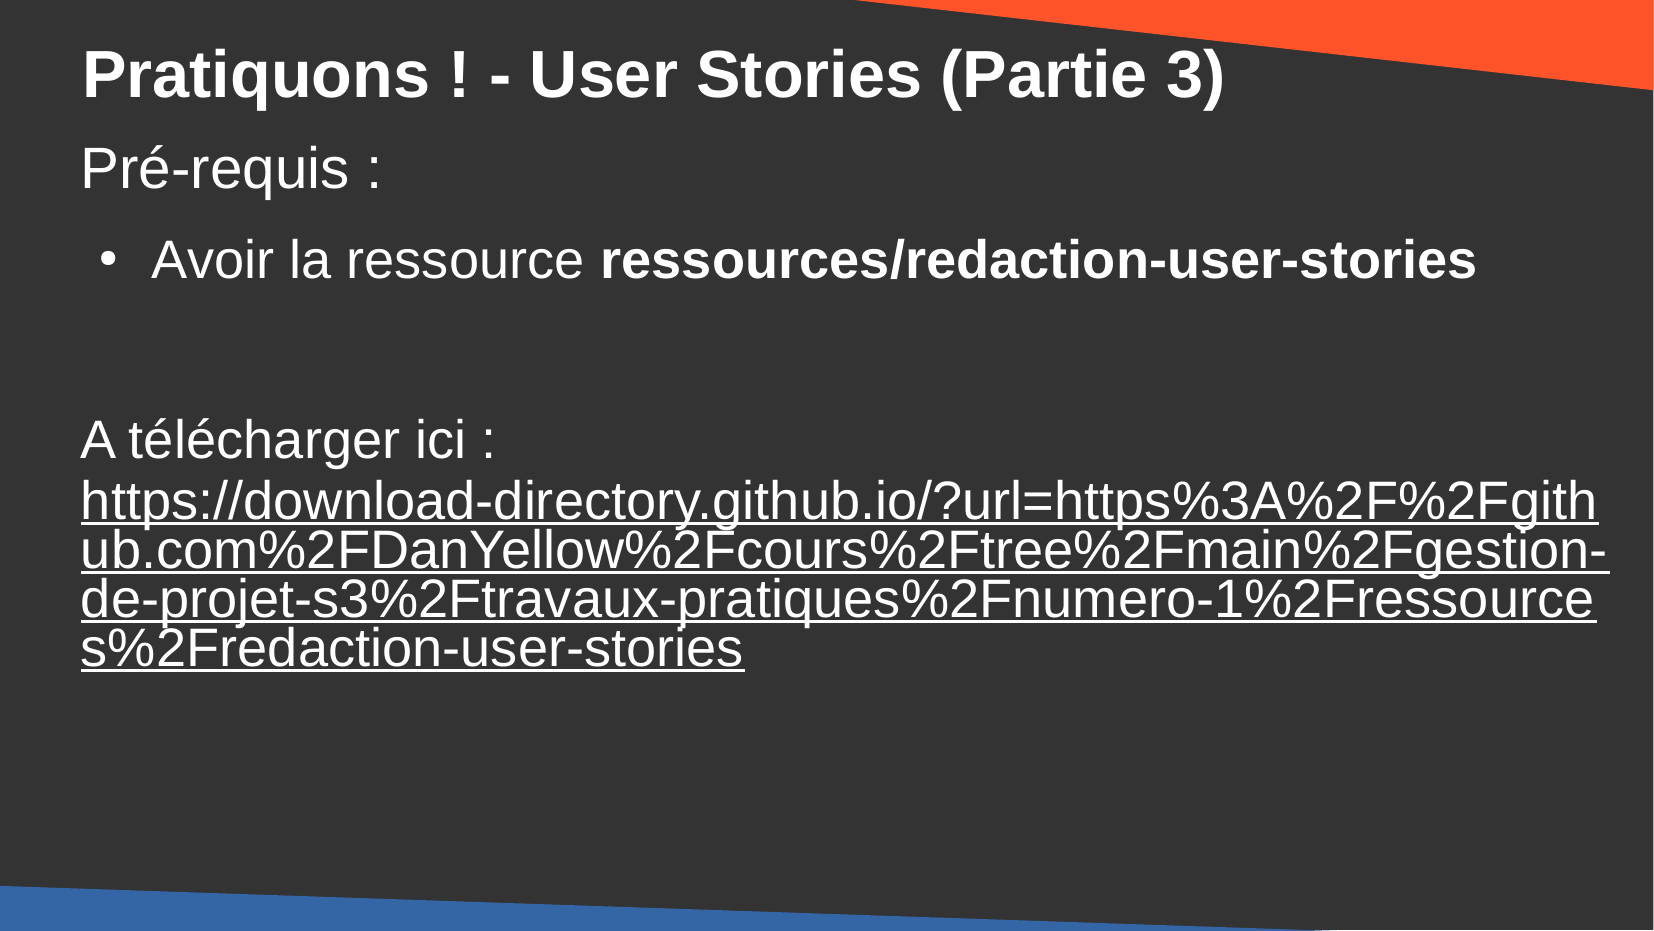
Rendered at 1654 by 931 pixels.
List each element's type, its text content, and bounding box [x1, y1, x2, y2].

list Pré-requis : Avoir la ressource ressources/redaction-user-stories A télécharger ici : https://download-directory.github.io/?url=https%3A%2F%2Fgithub.com%2FDanYellow%2Fcours%2Ftree%2Fmain%2Fgestion-de-projet-s3%2Ftravaux-pratiques%2Fnumero-1%2Fressources%2Fredaction-user-stories [80, 135, 1620, 721]
text_box [854, 0, 1654, 91]
title Pratiquons ! - User Stories (Partie 3) [82, 37, 1571, 114]
text_box [0, 885, 1337, 931]
